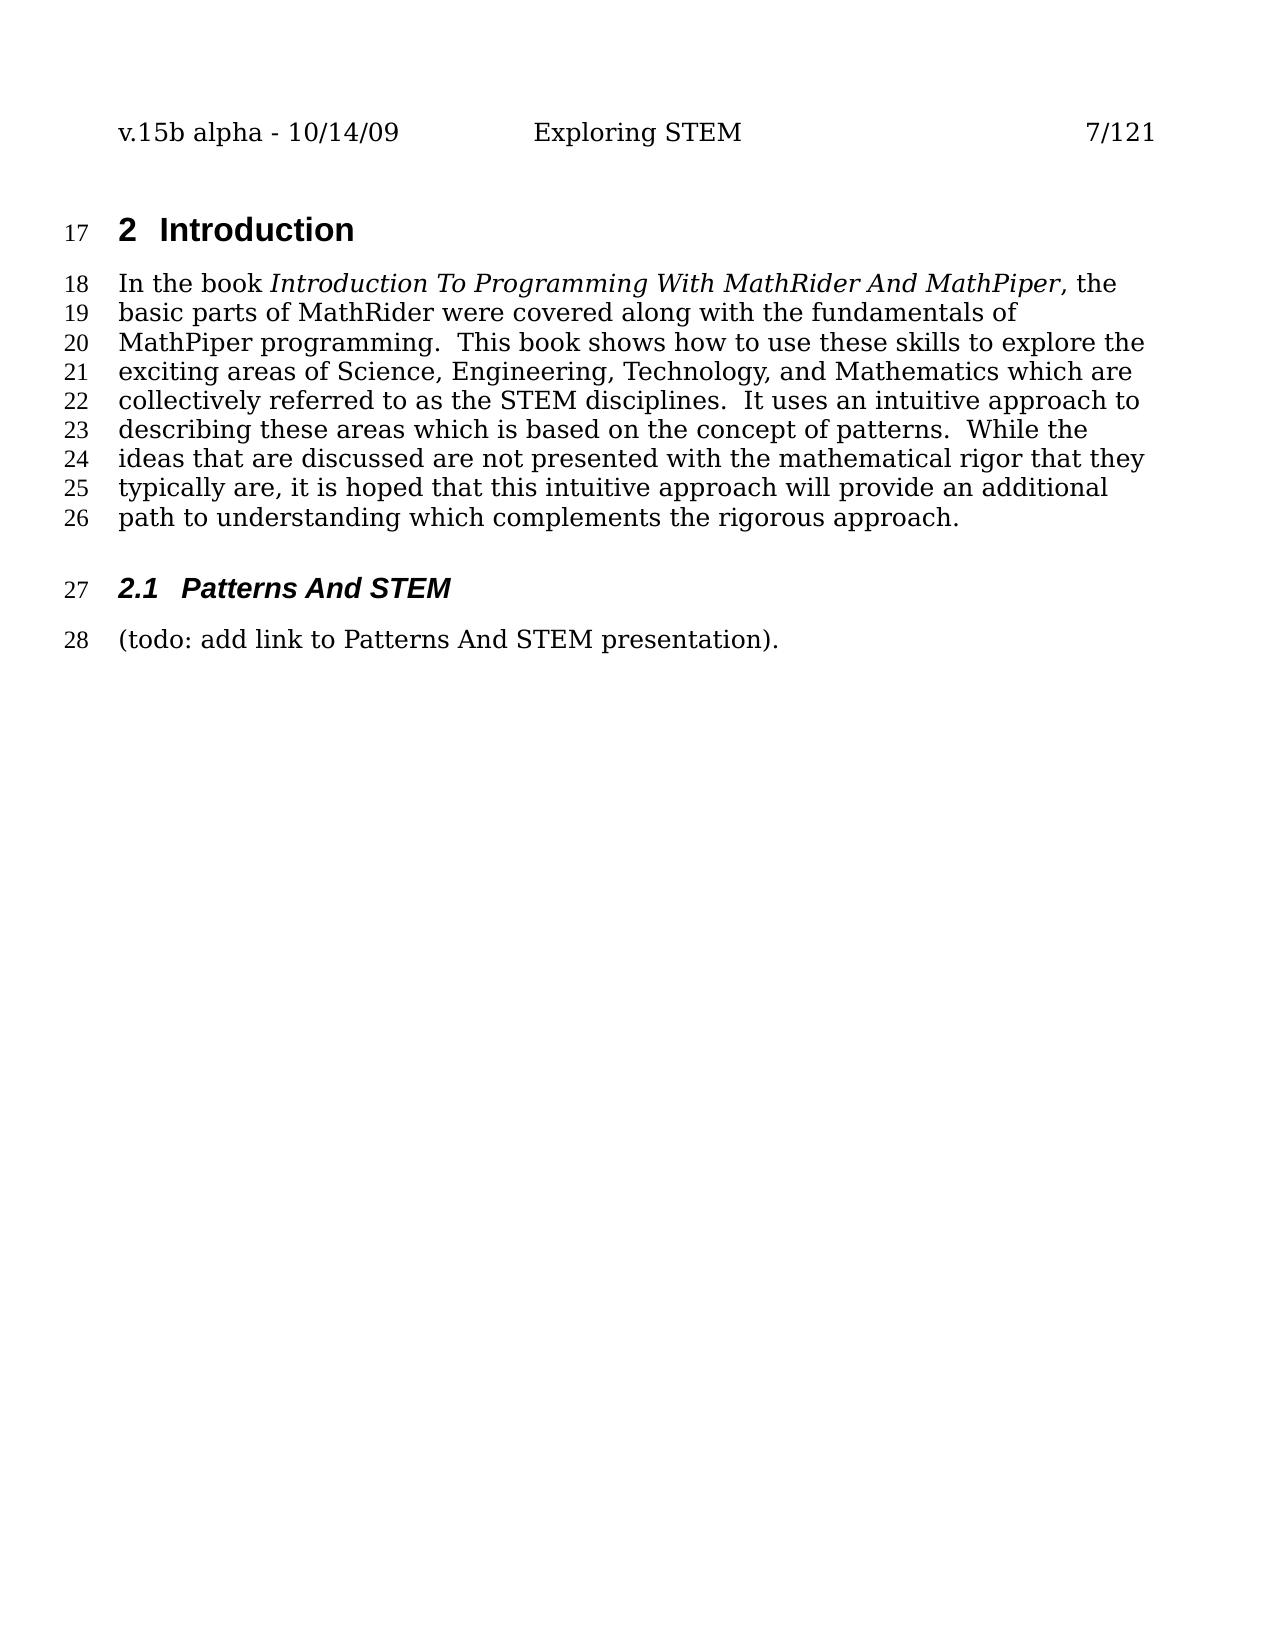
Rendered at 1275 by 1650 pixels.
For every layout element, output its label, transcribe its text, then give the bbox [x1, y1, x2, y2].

text (todo: add link to Patterns And STEM presentation). [118, 625, 1157, 654]
subtitle Patterns And STEM [118, 571, 1157, 604]
text In the book Introduction To Programming With MathRider And MathPiper, the basic parts of MathRider were covered along with the fundamentals of MathPiper programming. This book shows how to use these skills to explore the exciting areas of Science, Engineering, Technology, and Mathematics which are collectively referred to as the STEM disciplines. It uses an intuitive approach to describing these areas which is based on the concept of patterns. While the ideas that are discussed are not presented with the mathematical rigor that they typically are, it is hoped that this intuitive approach will provide an additional path to understanding which complements the rigorous approach. [118, 269, 1157, 532]
subtitle Introduction [118, 210, 1157, 248]
